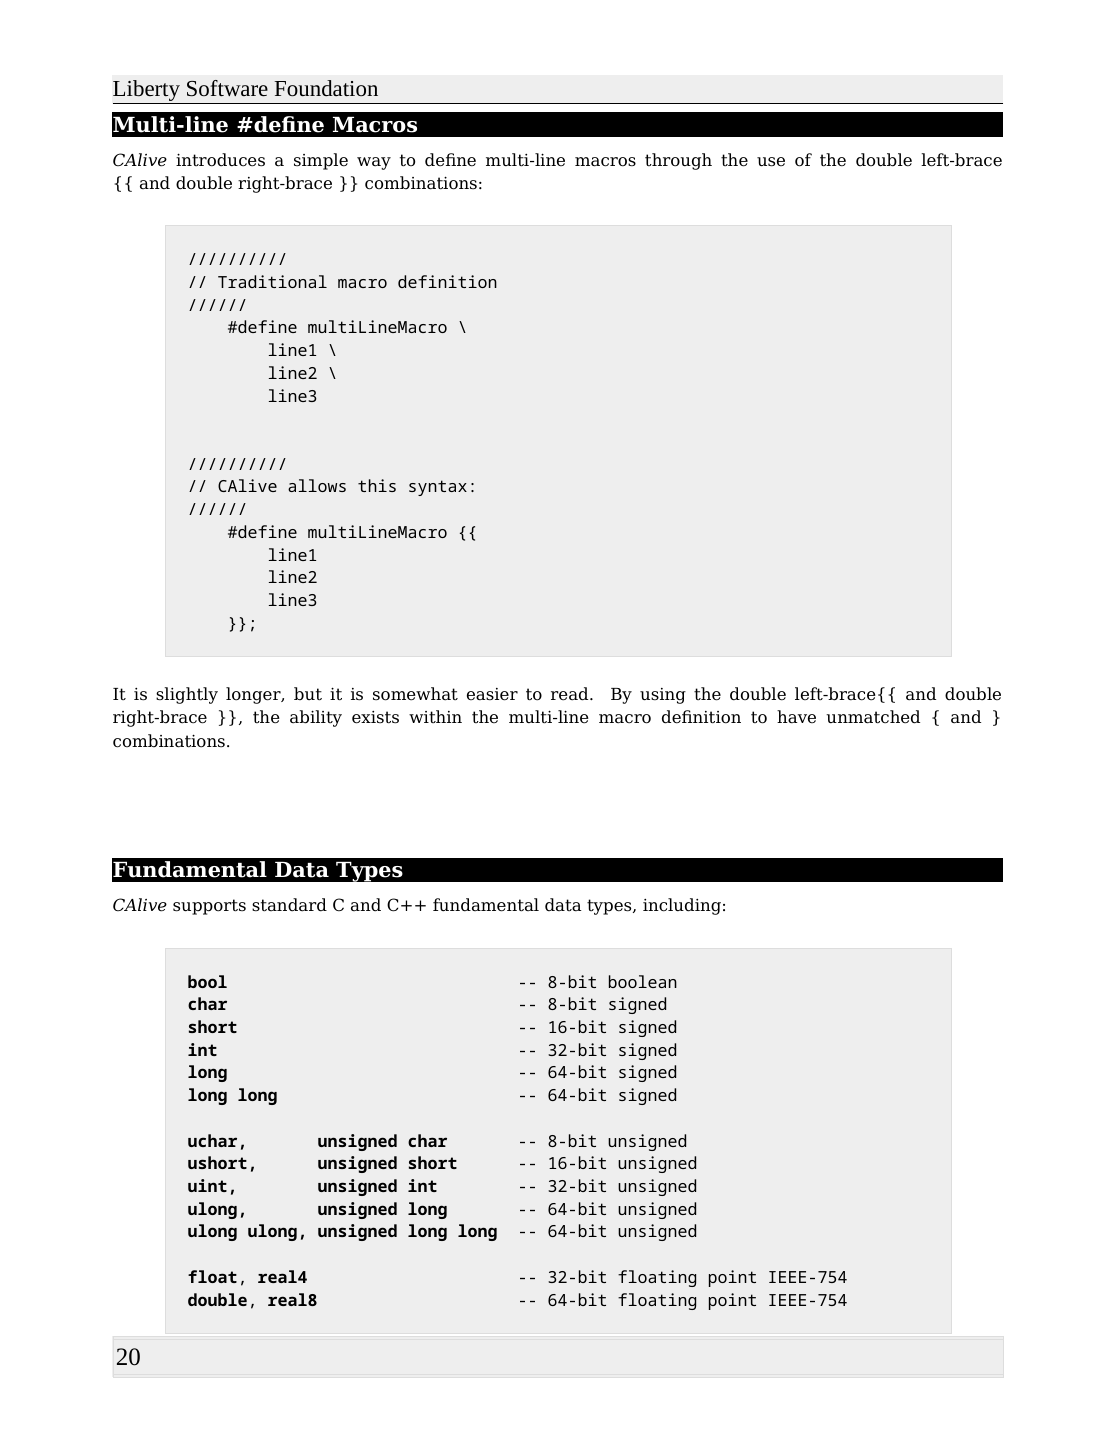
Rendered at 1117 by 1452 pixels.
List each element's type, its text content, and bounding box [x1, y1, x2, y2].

subtitle Fundamental Data Types [112, 858, 1003, 882]
subtitle Multi-line #define Macros [112, 112, 1003, 137]
text bool -- 8-bit boolean char -- 8-bit signed short -- 16-bit signed int -- 32-bit signed long -- 64-bit signed long long -- 64-bit signed uchar, unsigned char -- 8-bit unsigned ushort, unsigned short -- 16-bit unsigned uint, unsigned int -- 32-bit unsigned ulong, unsigned long -- 64-bit unsigned ulong ulong, unsigned long long -- 64-bit unsigned float, real4 -- 32-bit floating point IEEE-754 double, real8 -- 64-bit floating point IEEE-754 [166, 949, 951, 1333]
text It is slightly longer, but it is somewhat easier to read. By using the double left-brace{{ and double right-brace }}, the ability exists within the multi-line macro definition to have unmatched { and } combinations. [112, 685, 1003, 751]
text ////////// // Traditional macro definition ////// #define multiLineMacro \ line1 \ line2 \ line3 ////////// // CAlive allows this syntax: ////// #define multiLineMacro {{ line1 line2 line3 }}; [166, 226, 951, 656]
text CAlive supports standard C and C++ fundamental data types, including: [112, 896, 1003, 916]
text CAlive introduces a simple way to define multi-line macros through the use of the double left-brace {{ and double right-brace }} combinations: [112, 151, 1003, 193]
